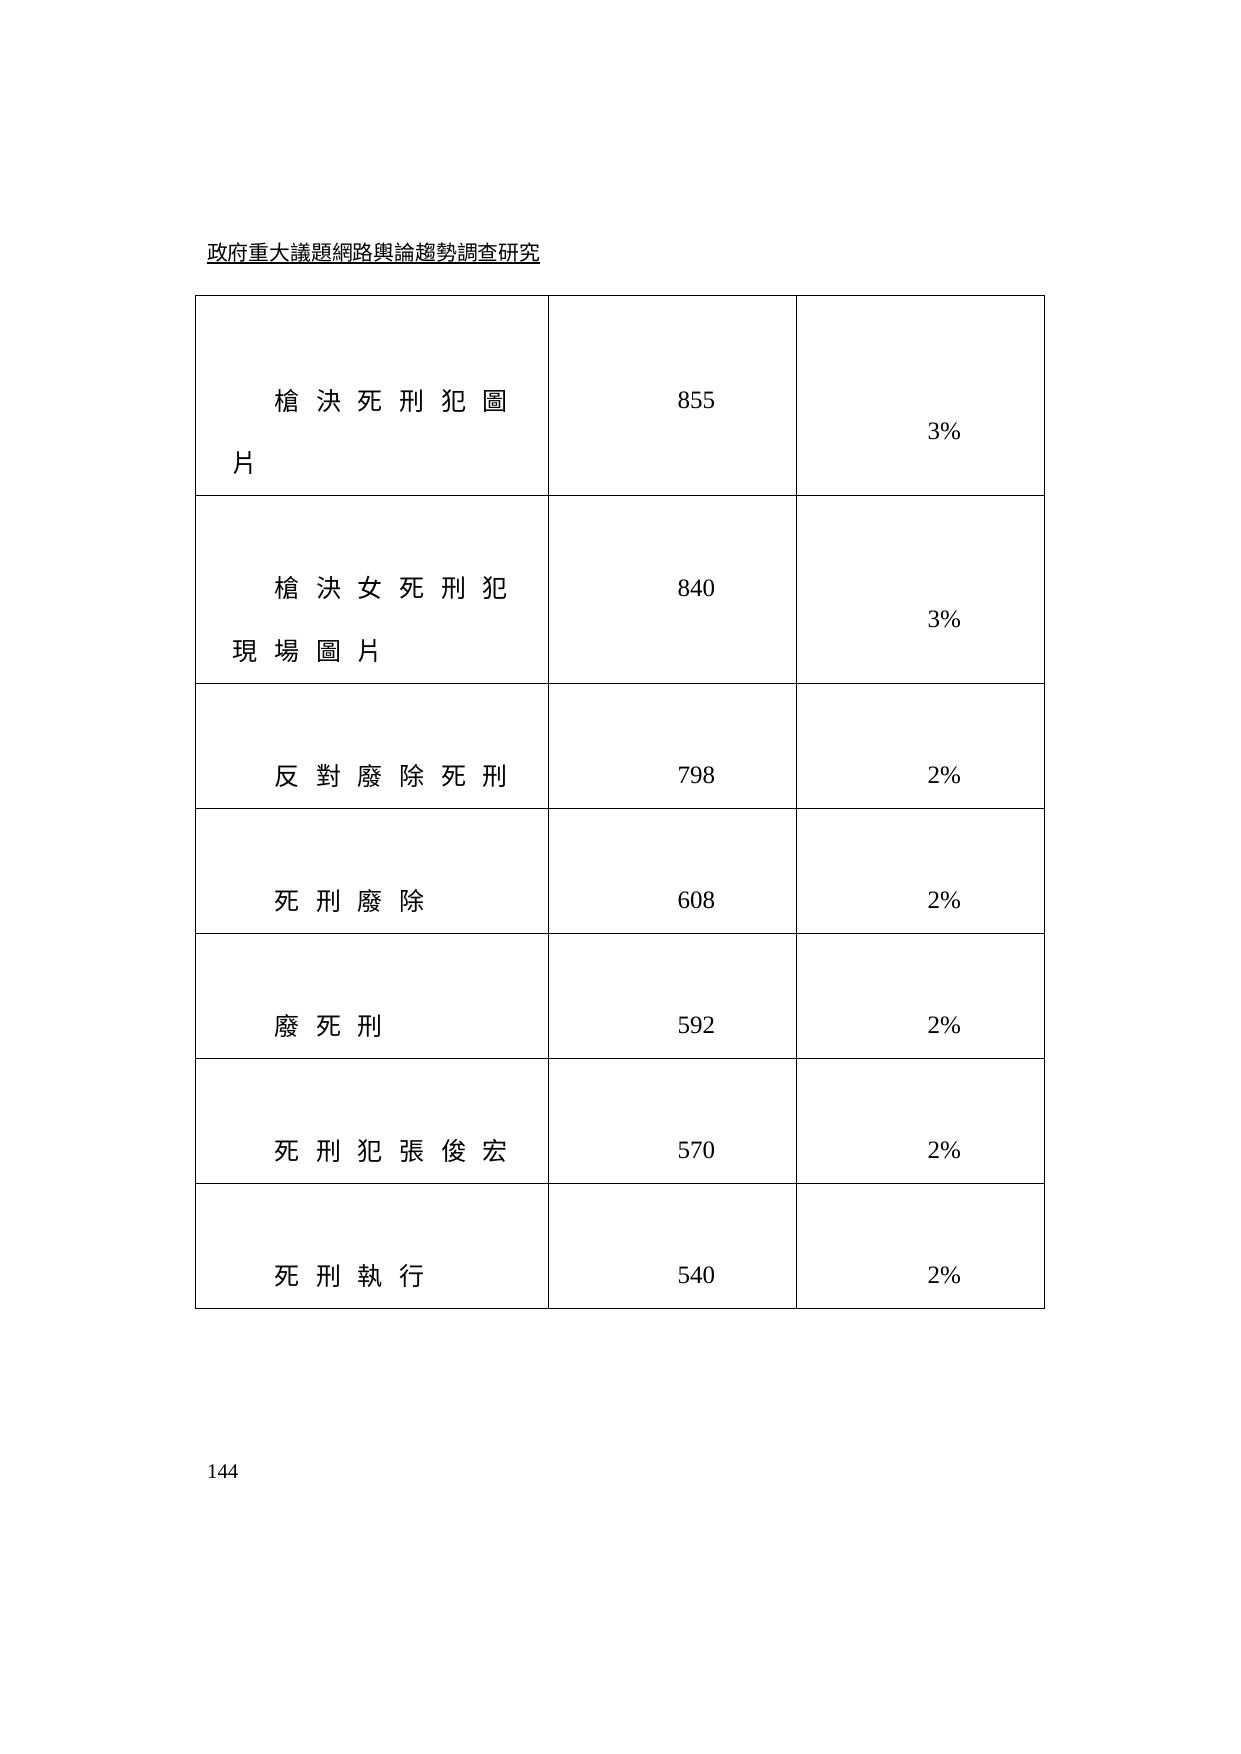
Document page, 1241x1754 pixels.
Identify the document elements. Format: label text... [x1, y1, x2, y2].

table_cell 槍決死刑犯圖片 [196, 296, 548, 495]
table_cell 死刑犯張俊宏 [196, 1059, 548, 1183]
table_cell 2% [797, 1059, 1044, 1183]
table_cell 2% [797, 809, 1044, 933]
table_cell 592 [549, 934, 796, 1058]
table_cell 死刑執行 [196, 1184, 548, 1308]
table_cell 槍決女死刑犯現場圖片 [196, 496, 548, 683]
table_cell 608 [549, 809, 796, 933]
table_cell 死刑廢除 [196, 809, 548, 933]
table_cell 840 [549, 496, 796, 683]
table_cell 540 [549, 1184, 796, 1308]
table_cell 570 [549, 1059, 796, 1183]
table_cell 798 [549, 684, 796, 808]
table_cell 855 [549, 296, 796, 495]
table_cell 3% [797, 296, 1044, 495]
table_cell 2% [797, 1184, 1044, 1308]
table_cell 反對廢除死刑 [196, 684, 548, 808]
table_cell 3% [797, 496, 1044, 683]
table_cell 廢死刑 [196, 934, 548, 1058]
table_cell 2% [797, 684, 1044, 808]
table_cell 2% [797, 934, 1044, 1058]
